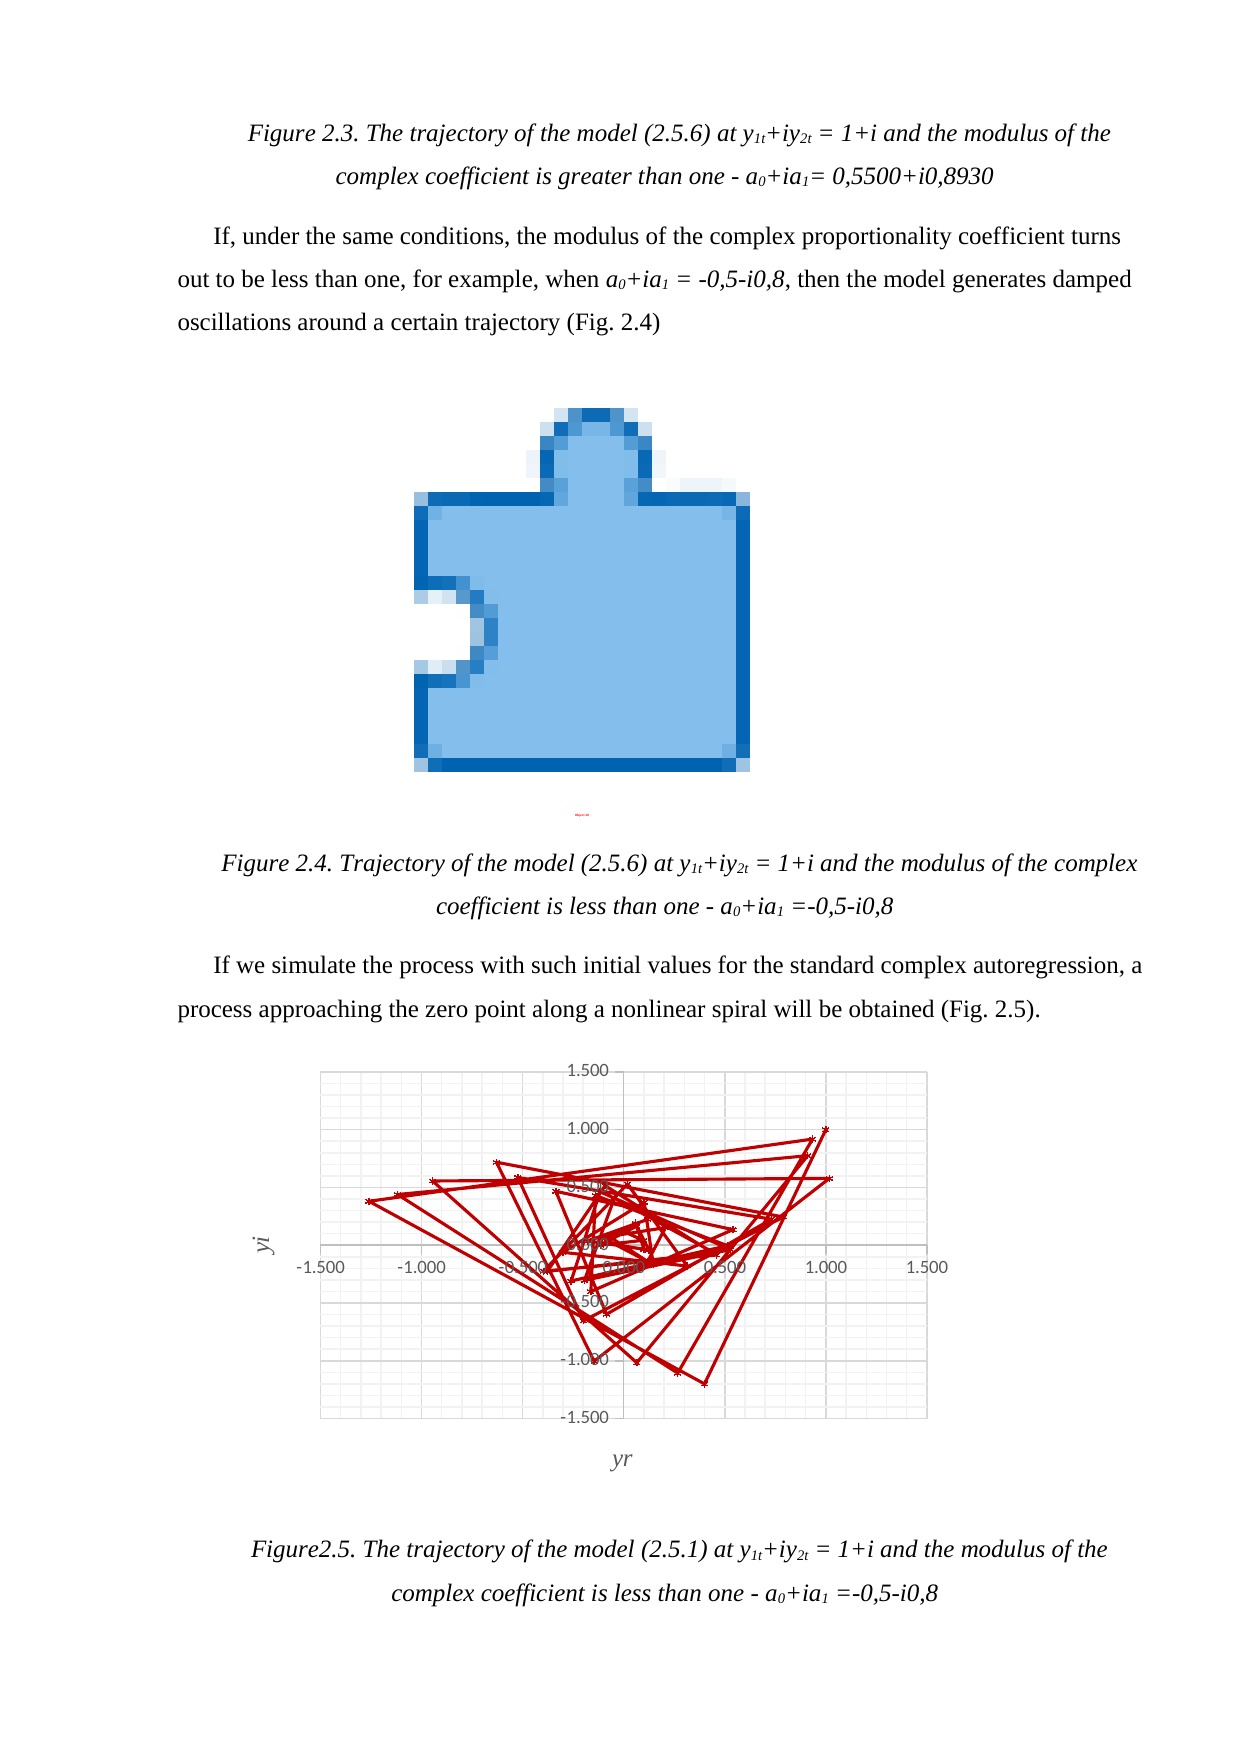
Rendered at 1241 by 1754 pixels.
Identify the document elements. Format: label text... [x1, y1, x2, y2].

text Figure2.5. The trajectory of the model (2.5.1) at y1t+iy2t = 1+i and the modulus of the complex coefficient is less than one - a0+ia1 =-0,5-i0,8 [177, 1534, 1152, 1606]
text If we simulate the process with such initial values for the standard complex autoregression, a process approaching the zero point along a nonlinear spiral will be obtained (Fig. 2.5). [177, 951, 1152, 1022]
text Figure 2.3. The trajectory of the model (2.5.6) at y1t+iy2t = 1+i and the modulus of the complex coefficient is greater than one - a0+ia1= 0,5500+i0,8930 [177, 118, 1152, 190]
text Figure 2.4. Trajectory of the model (2.5.6) at y1t+iy2t = 1+i and the modulus of the complex coefficient is less than one - a0+ia1 =-0,5-i0,8 [177, 848, 1152, 919]
text If, under the same conditions, the modulus of the complex proportionality coefficient turns out to be less than one, for example, when a0+ia1 = -0,5-i0,8, then the model generates damped oscillations around a certain trajectory (Fig. 2.4) [177, 221, 1152, 336]
